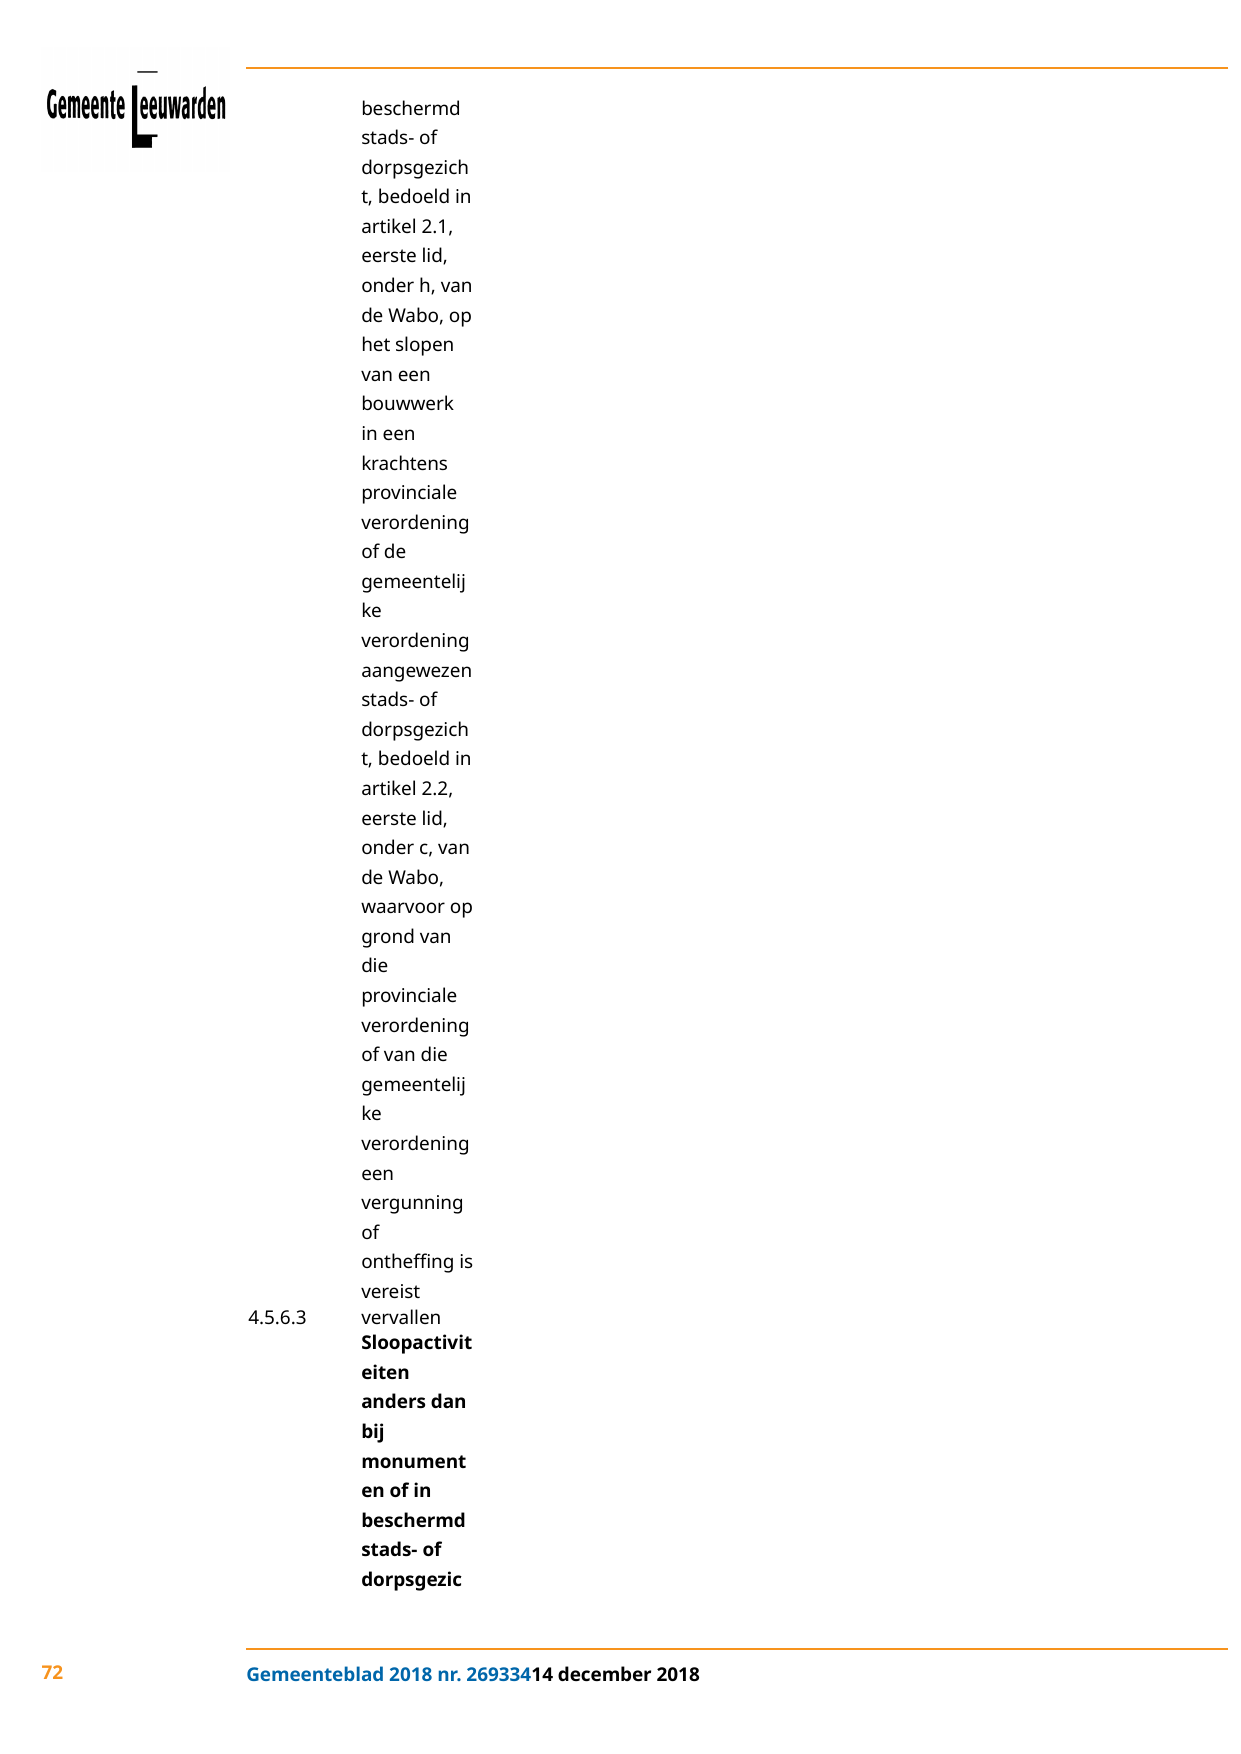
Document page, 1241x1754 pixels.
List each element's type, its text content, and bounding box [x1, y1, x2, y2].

table_cell [248, 95, 361, 1304]
table_cell [248, 1330, 361, 1592]
table_cell [587, 95, 700, 1304]
table_cell 4.5.6.3 [248, 1304, 361, 1329]
table_cell [587, 1330, 700, 1592]
table_cell beschermd stads- of dorpsgezicht, bedoeld in artikel 2.1, eerste lid, onder h, van de Wabo, op het slopen van een bouwwerk in een krachtens provinciale verordening of de gemeentelijke verordening aangewezen stads- of dorpsgezicht, bedoeld in artikel 2.2, eerste lid, onder c, van de Wabo, waarvoor op grond van die provinciale verordening of van die gemeentelijke verordening een vergunning of ontheffing is vereist [361, 95, 474, 1304]
table_cell vervallen [361, 1304, 474, 1329]
table_cell [474, 95, 587, 1304]
table_cell [474, 1330, 587, 1592]
table_cell [587, 1304, 700, 1329]
picture [41, 47, 231, 172]
table_cell Sloopactiviteiten anders dan bij monumenten of in beschermd stads- of dorpsgezic [361, 1330, 474, 1592]
table_cell [474, 1304, 587, 1329]
